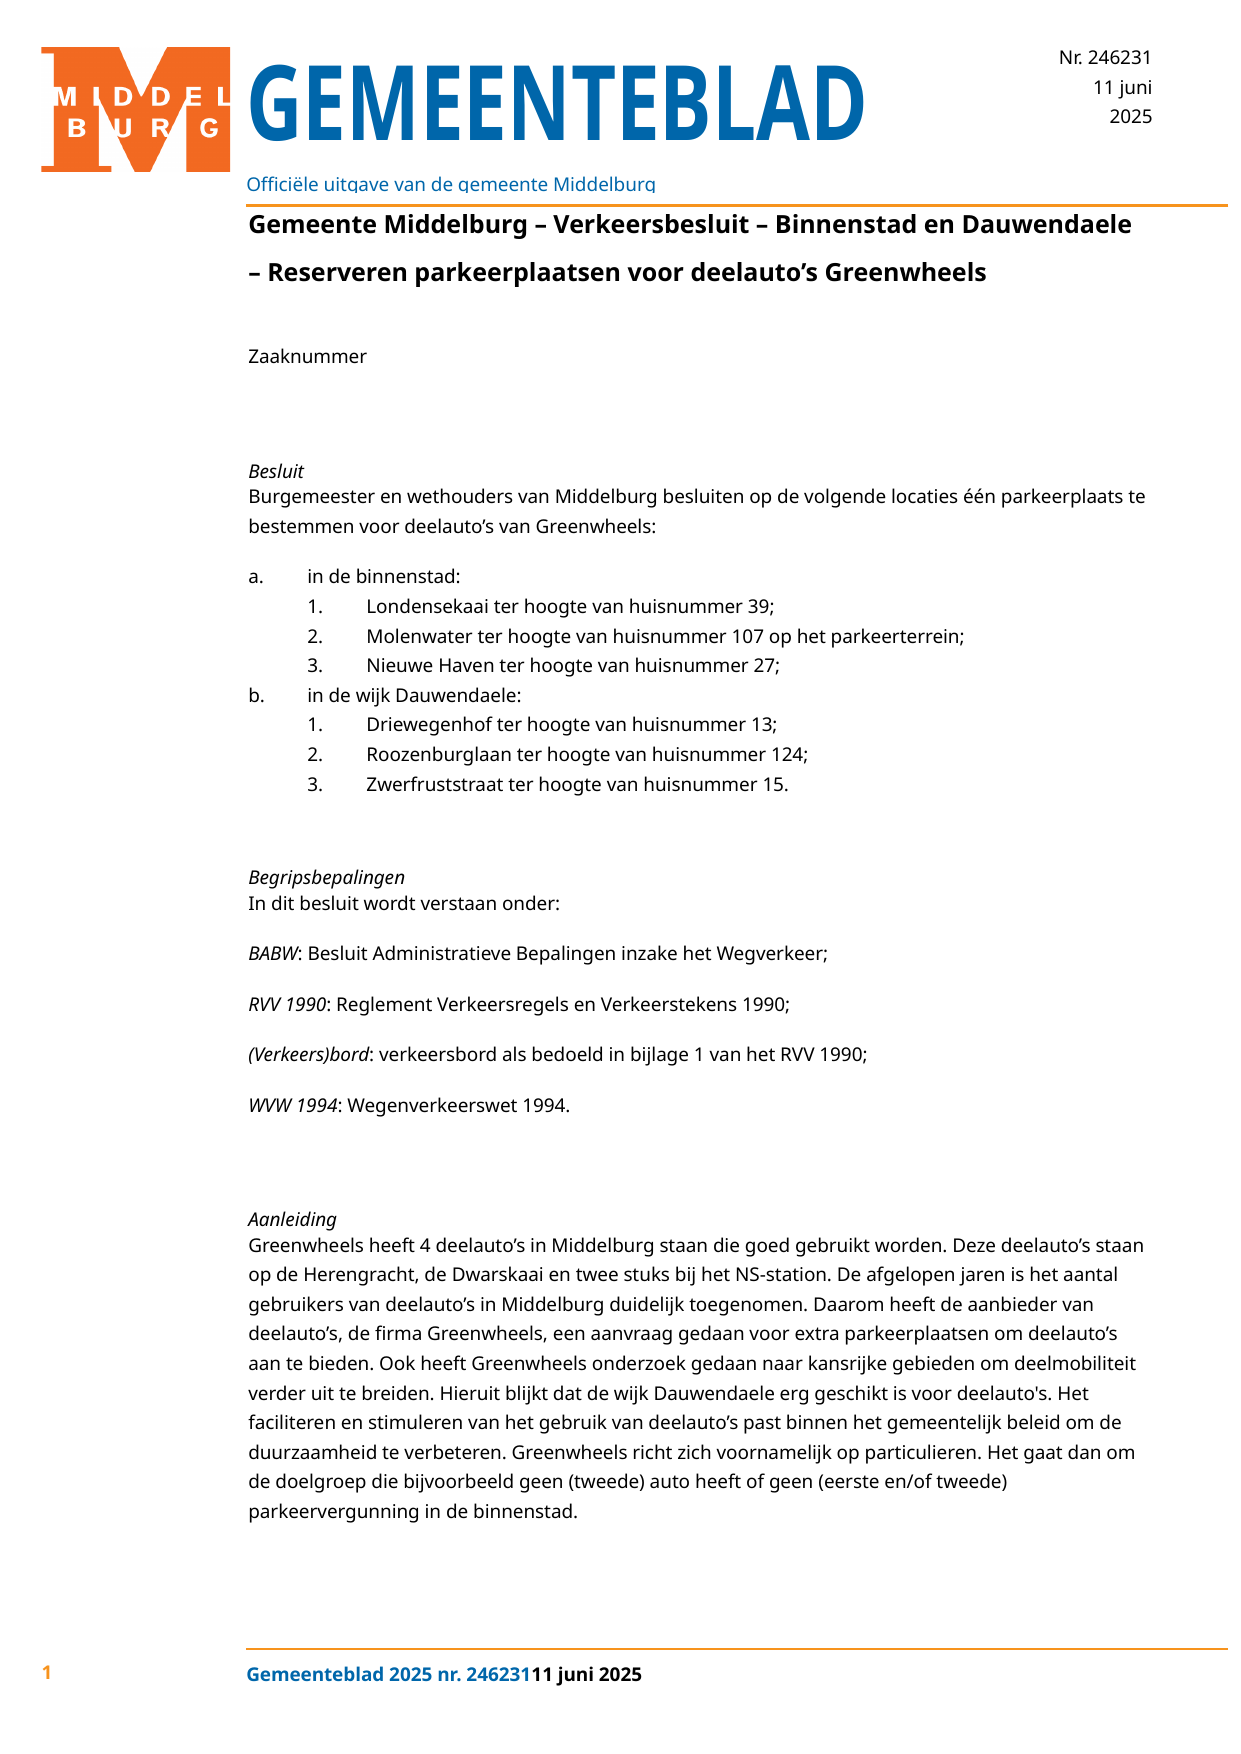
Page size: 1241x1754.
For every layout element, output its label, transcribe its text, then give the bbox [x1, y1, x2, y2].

text (Verkeers)bord: verkeersbord als bedoeld in bijlage 1 van het RVV 1990; [248, 1041, 1152, 1067]
text Besluit [248, 458, 1152, 484]
picture [41, 47, 231, 172]
text Begripsbepalingen [248, 864, 1152, 890]
text BABW: Besluit Administratieve Bepalingen inzake het Wegverkeer; [248, 941, 1152, 966]
list Driewegenhof ter hoogte van huisnummer 13; [307, 712, 1152, 737]
text Gemeente Middelburg – Verkeersbesluit – Binnenstad en Dauwendaele – Reserveren parkeerplaatsen voor deelauto’s Greenwheels [248, 207, 1152, 288]
list Nieuwe Haven ter hoogte van huisnummer 27; [307, 652, 1152, 678]
text In dit besluit wordt verstaan onder: [248, 890, 1152, 916]
text Zaaknummer [248, 344, 1152, 369]
list Londensekaai ter hoogte van huisnummer 39; [307, 593, 1152, 619]
text RVV 1990: Reglement Verkeersregels en Verkeerstekens 1990; [248, 991, 1152, 1017]
text WVW 1994: Wegenverkeerswet 1994. [248, 1092, 1152, 1117]
text Burgemeester en wethouders van Middelburg besluiten op de volgende locaties één parkeerplaats te bestemmen voor deelauto’s van Greenwheels: [248, 484, 1152, 539]
text Greenwheels heeft 4 deelauto’s in Middelburg staan die goed gebruikt worden. Deze deelauto’s staan op de Herengracht, de Dwarskaai en twee stuks bij het NS-station. De afgelopen jaren is het aantal gebruikers van deelauto’s in Middelburg duidelijk toegenomen. Daarom heeft de aanbieder van deelauto’s, de firma Greenwheels, een aanvraag gedaan voor extra parkeerplaatsen om deelauto’s aan te bieden. Ook heeft Greenwheels onderzoek gedaan naar kansrijke gebieden om deelmobiliteit verder uit te breiden. Hieruit blijkt dat de wijk Dauwendaele erg geschikt is voor deelauto's. Het faciliteren en stimuleren van het gebruik van deelauto’s past binnen het gemeentelijk beleid om de duurzaamheid te verbeteren. Greenwheels richt zich voornamelijk op particulieren. Het gaat dan om de doelgroep die bijvoorbeeld geen (tweede) auto heeft of geen (eerste en/of tweede) parkeervergunning in de binnenstad. [248, 1232, 1152, 1524]
list Molenwater ter hoogte van huisnummer 107 op het parkeerterrein; [307, 623, 1152, 649]
list in de binnenstad: [248, 564, 1152, 589]
list in de wijk Dauwendaele: [248, 682, 1152, 708]
text Aanleiding [248, 1206, 1152, 1232]
list Zwerfruststraat ter hoogte van huisnummer 15. [307, 771, 1152, 797]
list Roozenburglaan ter hoogte van huisnummer 124; [307, 741, 1152, 767]
